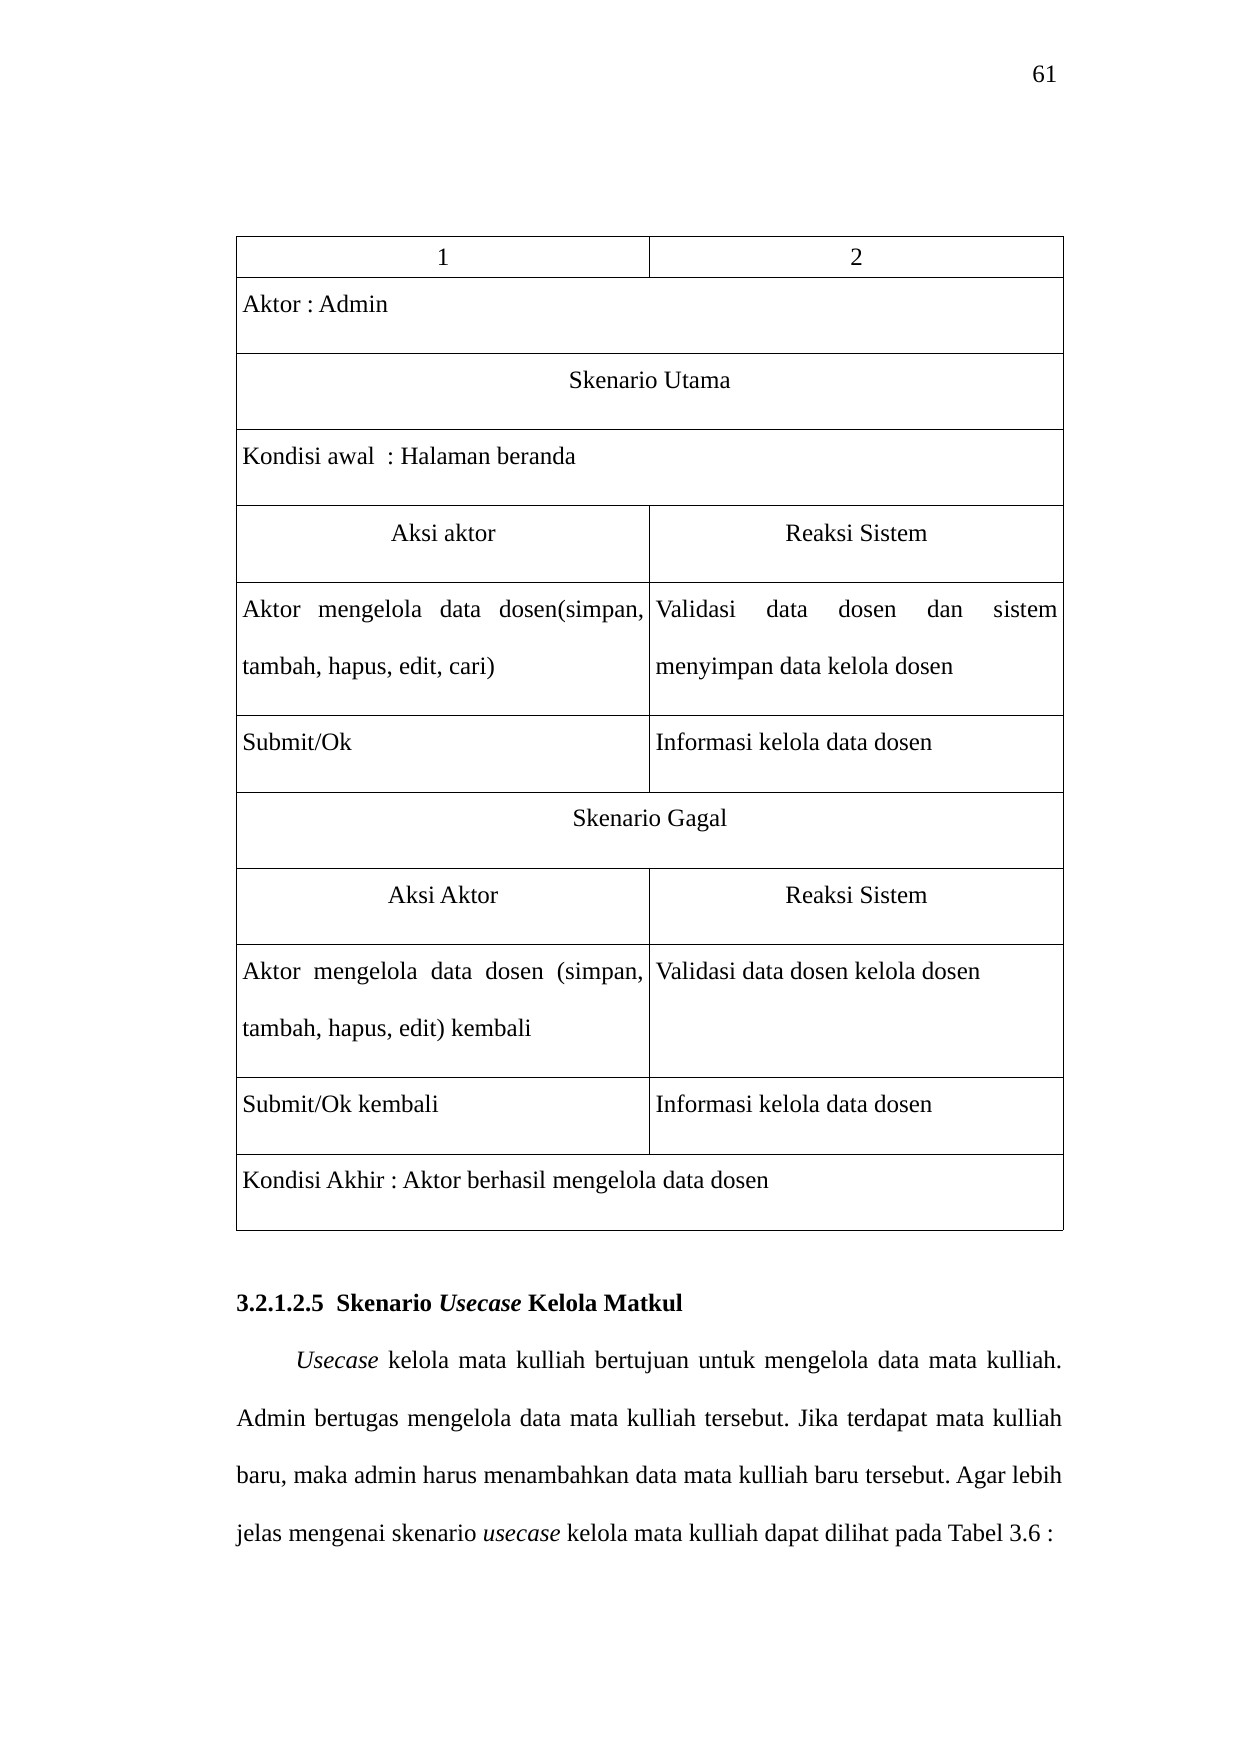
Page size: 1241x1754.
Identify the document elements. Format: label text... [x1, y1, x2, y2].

table_cell Skenario Gagal [237, 793, 1063, 867]
table_cell Aktor mengelola data dosen (simpan, tambah, hapus, edit) kembali [237, 945, 649, 1077]
table_cell Reaksi Sistem [650, 506, 1063, 582]
subtitle Skenario Usecase Kelola Matkul [236, 1288, 1063, 1316]
table_cell Informasi kelola data dosen [650, 1078, 1063, 1153]
table_cell 1 [237, 237, 649, 277]
table_cell Submit/Ok kembali [237, 1078, 649, 1153]
table_cell Kondisi Akhir : Aktor berhasil mengelola data dosen [237, 1155, 1063, 1229]
table_cell Submit/Ok [237, 716, 649, 791]
table_cell Aksi Aktor [237, 869, 649, 944]
table_cell Reaksi Sistem [650, 869, 1063, 944]
table_cell Validasi data dosen kelola dosen [650, 945, 1063, 1077]
table_cell Aktor mengelola data dosen(simpan, tambah, hapus, edit, cari) [237, 583, 649, 715]
text Usecase kelola mata kulliah bertujuan untuk mengelola data mata kulliah. Admin bertugas mengelola data mata kulliah tersebut. Jika terdapat mata kulliah baru, maka admin harus menambahkan data mata kulliah baru tersebut. Agar lebih jelas mengenai skenario usecase kelola mata kulliah dapat dilihat pada Tabel 3.6 : [236, 1345, 1063, 1546]
table_cell 2 [650, 237, 1063, 277]
table_cell Kondisi awal : Halaman beranda [237, 430, 1063, 505]
table_cell Skenario Utama [237, 354, 1063, 429]
table_cell Aksi aktor [237, 506, 649, 582]
table_cell Aktor : Admin [237, 278, 1063, 353]
table_cell Informasi kelola data dosen [650, 716, 1063, 791]
table_cell Validasi data dosen dan sistem menyimpan data kelola dosen [650, 583, 1063, 715]
